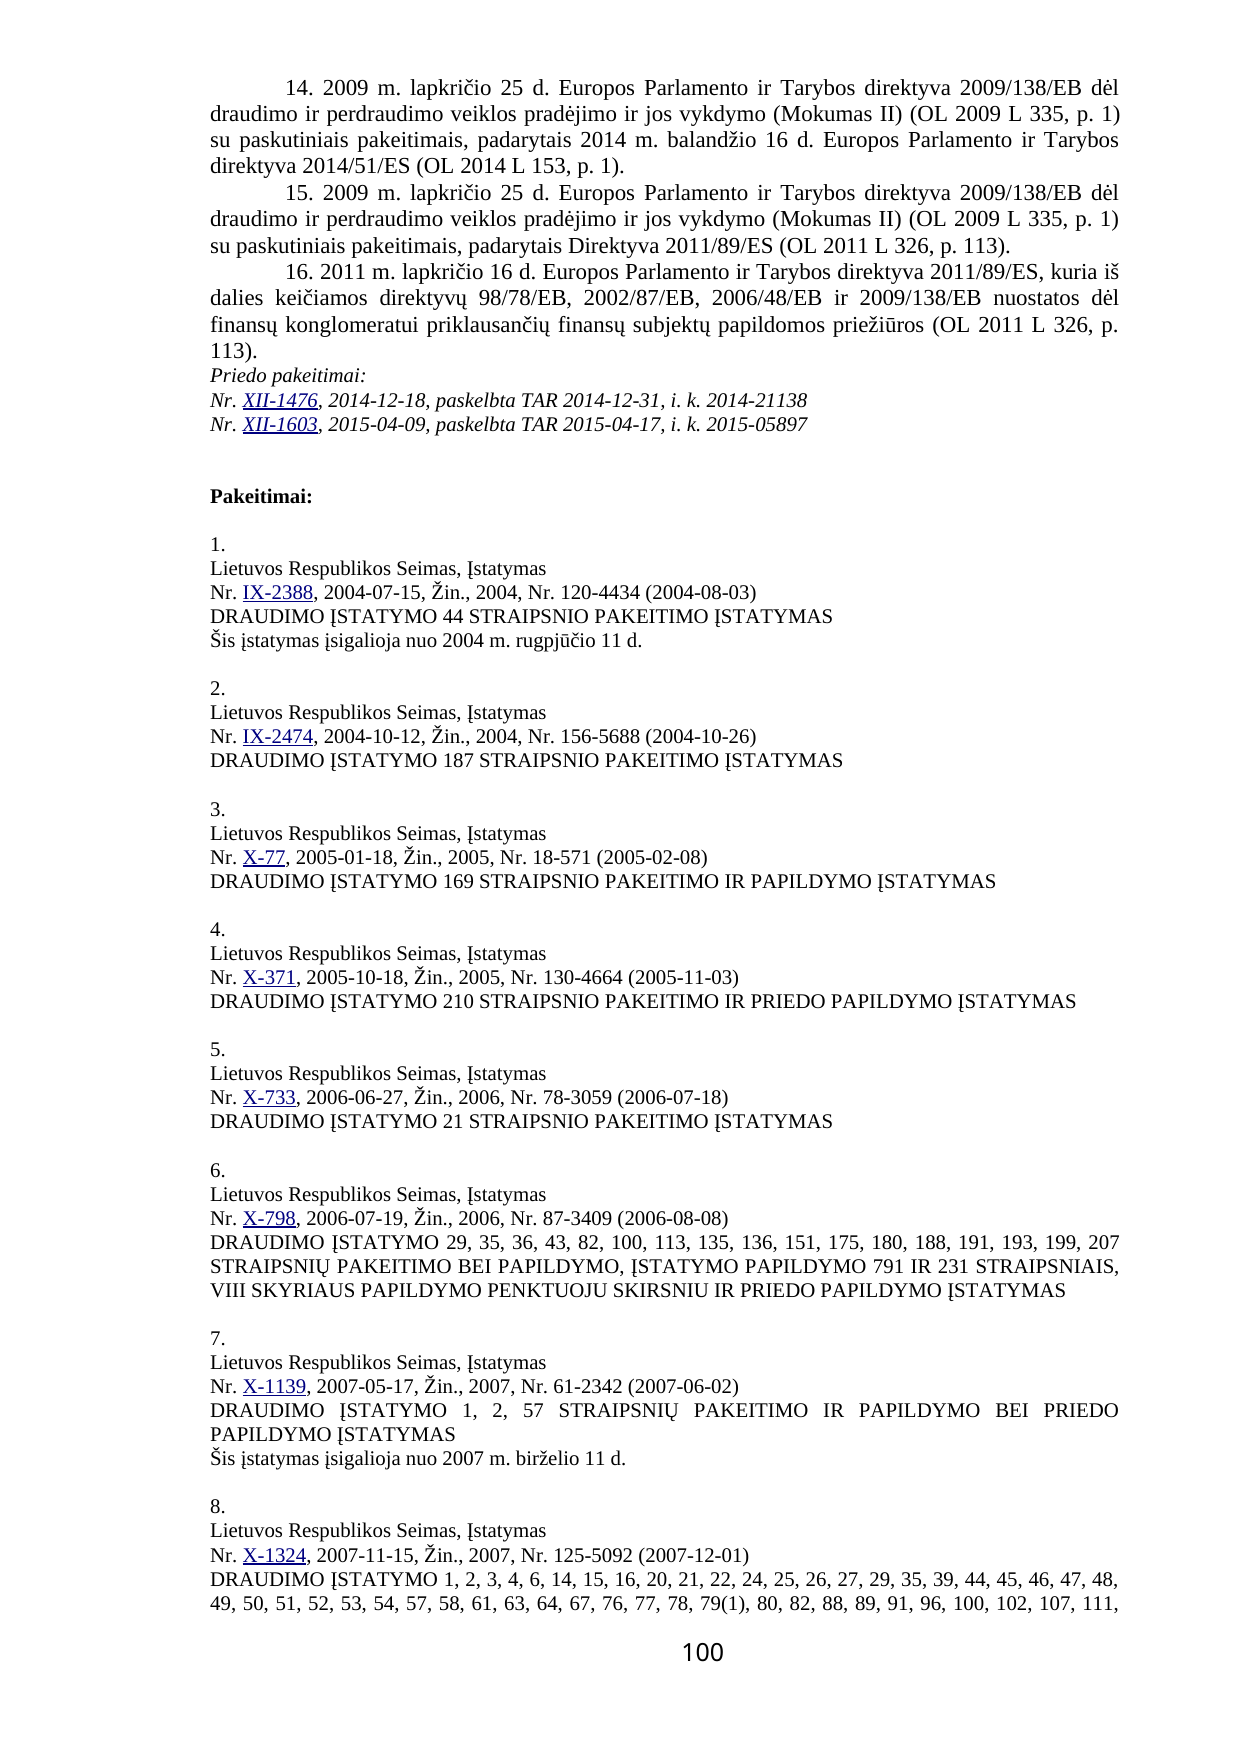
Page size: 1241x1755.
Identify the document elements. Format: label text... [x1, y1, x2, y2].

text Lietuvos Respublikos Seimas, Įstatymas [210, 1350, 1120, 1374]
text 1. [210, 532, 1120, 556]
text Nr. IX-2388, 2004-07-15, Žin., 2004, Nr. 120-4434 (2004-08-03) [210, 580, 1120, 604]
text 3. [210, 797, 1120, 821]
text Nr. X-371, 2005-10-18, Žin., 2005, Nr. 130-4664 (2005-11-03) [210, 965, 1120, 989]
text DRAUDIMO ĮSTATYMO 1, 2, 3, 4, 6, 14, 15, 16, 20, 21, 22, 24, 25, 26, 27, 29, 35, 39, 44, 45, 46, 47, 48, 49, 50, 51, 52, 53, 54, 57, 58, 61, 63, 64, 67, 76, 77, 78, 79(1), 80, 82, 88, 89, 91, 96, 100, 102, 107, 111, [210, 1567, 1120, 1615]
text Lietuvos Respublikos Seimas, Įstatymas [210, 941, 1120, 965]
text 8. [210, 1494, 1120, 1518]
text Nr. X-1324, 2007-11-15, Žin., 2007, Nr. 125-5092 (2007-12-01) [210, 1542, 1120, 1567]
text Lietuvos Respublikos Seimas, Įstatymas [210, 1061, 1120, 1085]
text Pakeitimai: [210, 484, 1120, 508]
text 15. 2009 m. lapkričio 25 d. Europos Parlamento ir Tarybos direktyva 2009/138/EB dėl draudimo ir perdraudimo veiklos pradėjimo ir jos vykdymo (Mokumas II) (OL 2009 L 335, p. 1) su paskutiniais pakeitimais, padarytais Direktyva 2011/89/ES (OL 2011 L 326, p. 113). [210, 179, 1120, 258]
text Šis įstatymas įsigalioja nuo 2004 m. rugpjūčio 11 d. [210, 628, 1120, 652]
text Nr. XII-1603, 2015-04-09, paskelbta TAR 2015-04-17, i. k. 2015-05897 [210, 412, 1120, 436]
text Šis įstatymas įsigalioja nuo 2007 m. birželio 11 d. [210, 1446, 1120, 1470]
text Priedo pakeitimai: [210, 363, 1120, 387]
text 6. [210, 1157, 1120, 1182]
text 7. [210, 1326, 1120, 1350]
text Lietuvos Respublikos Seimas, Įstatymas [210, 1518, 1120, 1542]
text DRAUDIMO ĮSTATYMO 187 STRAIPSNIO PAKEITIMO ĮSTATYMAS [210, 748, 1120, 772]
text 4. [210, 917, 1120, 941]
text DRAUDIMO ĮSTATYMO 1, 2, 57 STRAIPSNIŲ PAKEITIMO IR PAPILDYMO BEI PRIEDO PAPILDYMO ĮSTATYMAS [210, 1398, 1120, 1446]
text Nr. X-798, 2006-07-19, Žin., 2006, Nr. 87-3409 (2006-08-08) [210, 1206, 1120, 1230]
text 16. 2011 m. lapkričio 16 d. Europos Parlamento ir Tarybos direktyva 2011/89/ES, kuria iš dalies keičiamos direktyvų 98/78/EB, 2002/87/EB, 2006/48/EB ir 2009/138/EB nuostatos dėl finansų konglomeratui priklausančių finansų subjektų papildomos priežiūros (OL 2011 L 326, p. 113). [210, 258, 1120, 363]
text DRAUDIMO ĮSTATYMO 44 STRAIPSNIO PAKEITIMO ĮSTATYMAS [210, 604, 1120, 628]
text DRAUDIMO ĮSTATYMO 29, 35, 36, 43, 82, 100, 113, 135, 136, 151, 175, 180, 188, 191, 193, 199, 207 STRAIPSNIŲ PAKEITIMO BEI PAPILDYMO, ĮSTATYMO PAPILDYMO 791 IR 231 STRAIPSNIAIS, VIII SKYRIAUS PAPILDYMO PENKTUOJU SKIRSNIU IR PRIEDO PAPILDYMO ĮSTATYMAS [210, 1230, 1120, 1302]
text Nr. X-77, 2005-01-18, Žin., 2005, Nr. 18-571 (2005-02-08) [210, 845, 1120, 869]
text DRAUDIMO ĮSTATYMO 210 STRAIPSNIO PAKEITIMO IR PRIEDO PAPILDYMO ĮSTATYMAS [210, 989, 1120, 1013]
text Lietuvos Respublikos Seimas, Įstatymas [210, 556, 1120, 580]
text 2. [210, 676, 1120, 700]
text Lietuvos Respublikos Seimas, Įstatymas [210, 700, 1120, 724]
text Nr. X-733, 2006-06-27, Žin., 2006, Nr. 78-3059 (2006-07-18) [210, 1085, 1120, 1109]
text Lietuvos Respublikos Seimas, Įstatymas [210, 821, 1120, 845]
text 5. [210, 1037, 1120, 1061]
text Nr. IX-2474, 2004-10-12, Žin., 2004, Nr. 156-5688 (2004-10-26) [210, 724, 1120, 748]
text Nr. XII-1476, 2014-12-18, paskelbta TAR 2014-12-31, i. k. 2014-21138 [210, 387, 1120, 412]
text 14. 2009 m. lapkričio 25 d. Europos Parlamento ir Tarybos direktyva 2009/138/EB dėl draudimo ir perdraudimo veiklos pradėjimo ir jos vykdymo (Mokumas II) (OL 2009 L 335, p. 1) su paskutiniais pakeitimais, padarytais 2014 m. balandžio 16 d. Europos Parlamento ir Tarybos direktyva 2014/51/ES (OL 2014 L 153, p. 1). [210, 73, 1120, 179]
text DRAUDIMO ĮSTATYMO 21 STRAIPSNIO PAKEITIMO ĮSTATYMAS [210, 1109, 1120, 1133]
text Lietuvos Respublikos Seimas, Įstatymas [210, 1182, 1120, 1206]
text DRAUDIMO ĮSTATYMO 169 STRAIPSNIO PAKEITIMO IR PAPILDYMO ĮSTATYMAS [210, 869, 1120, 893]
text Nr. X-1139, 2007-05-17, Žin., 2007, Nr. 61-2342 (2007-06-02) [210, 1374, 1120, 1398]
